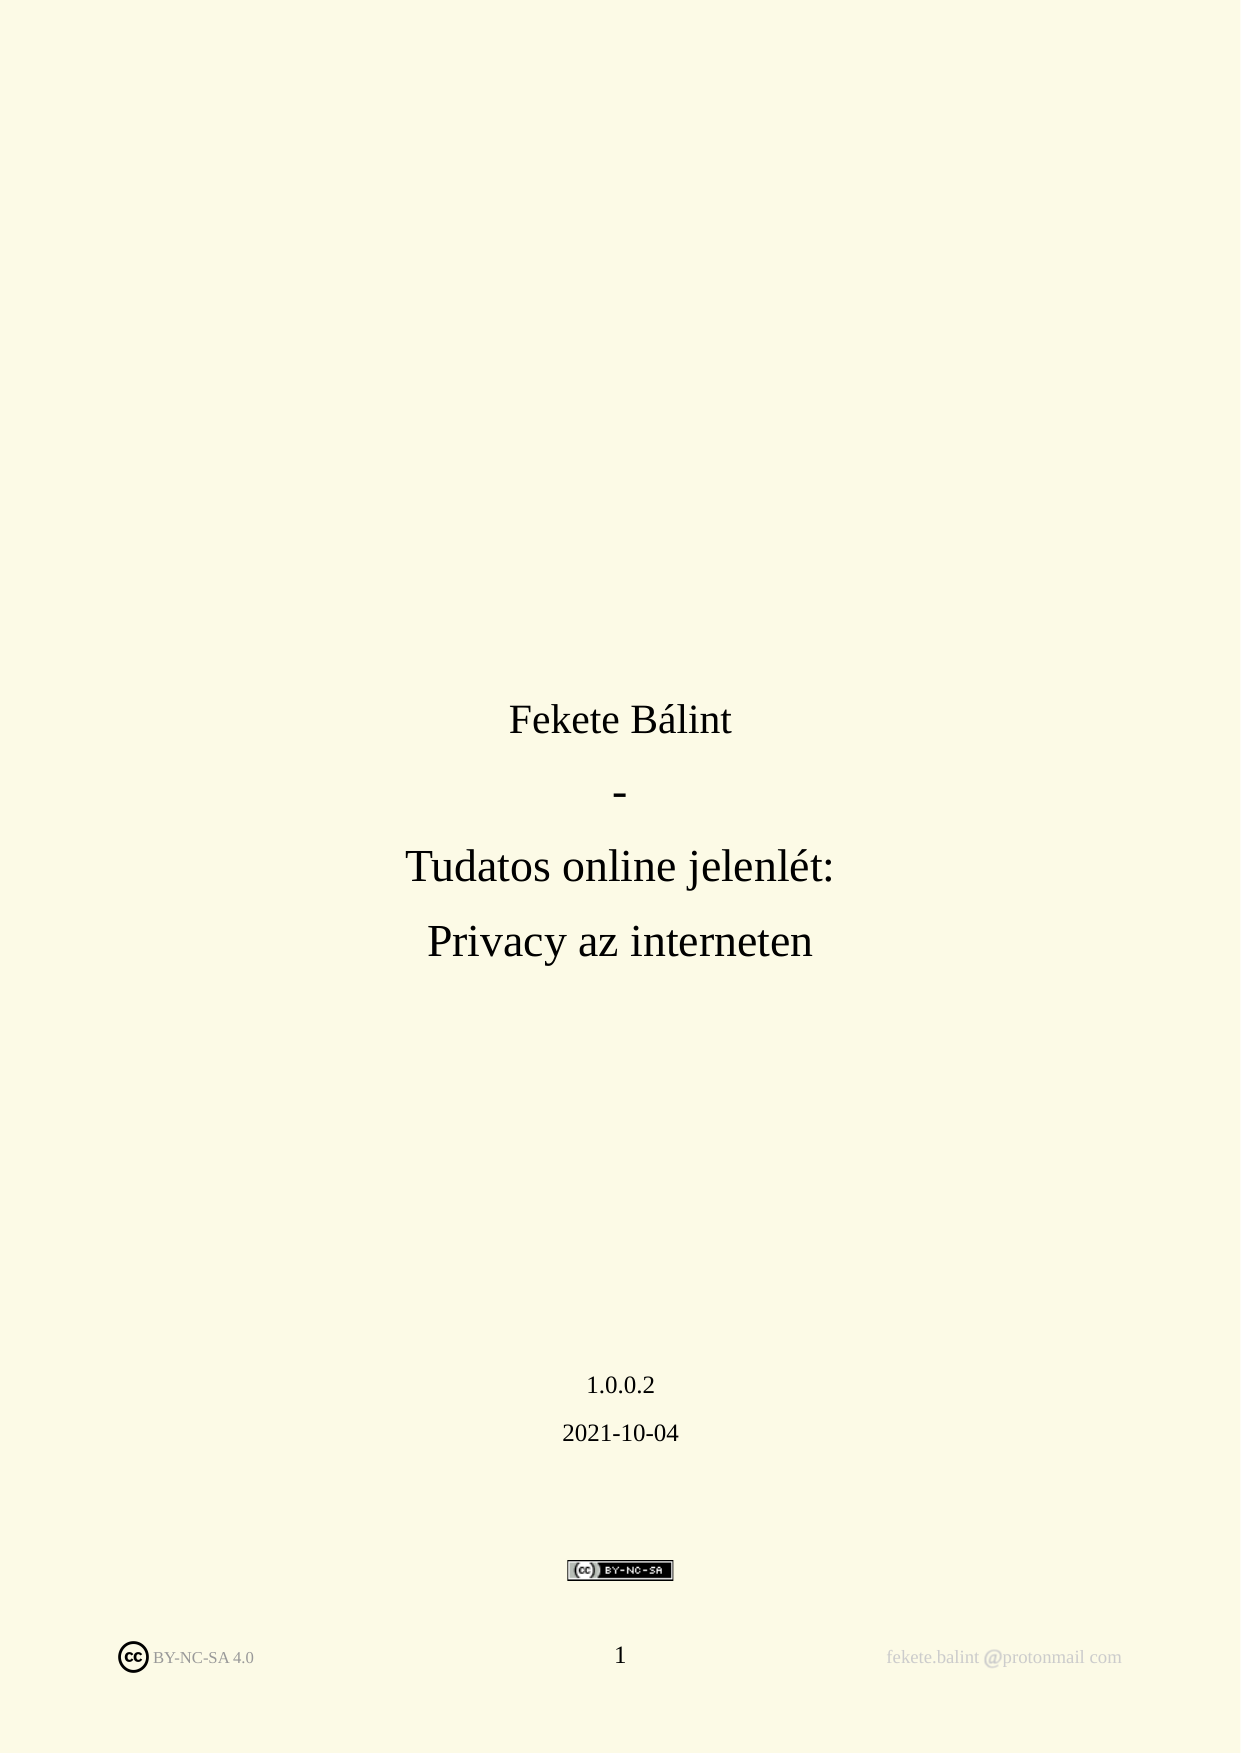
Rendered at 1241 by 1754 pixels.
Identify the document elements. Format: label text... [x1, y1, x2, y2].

text Privacy az interneten [118, 914, 1122, 967]
picture [982, 1648, 1003, 1669]
picture [118, 1641, 149, 1673]
text - [118, 764, 1122, 817]
text 1.0.0.2 [118, 1370, 1122, 1399]
text 2021-10-04 [118, 1418, 1122, 1446]
text Fekete Bálint [118, 694, 1122, 742]
text Tudatos online jelenlét: [118, 839, 1122, 892]
picture [567, 1560, 674, 1581]
